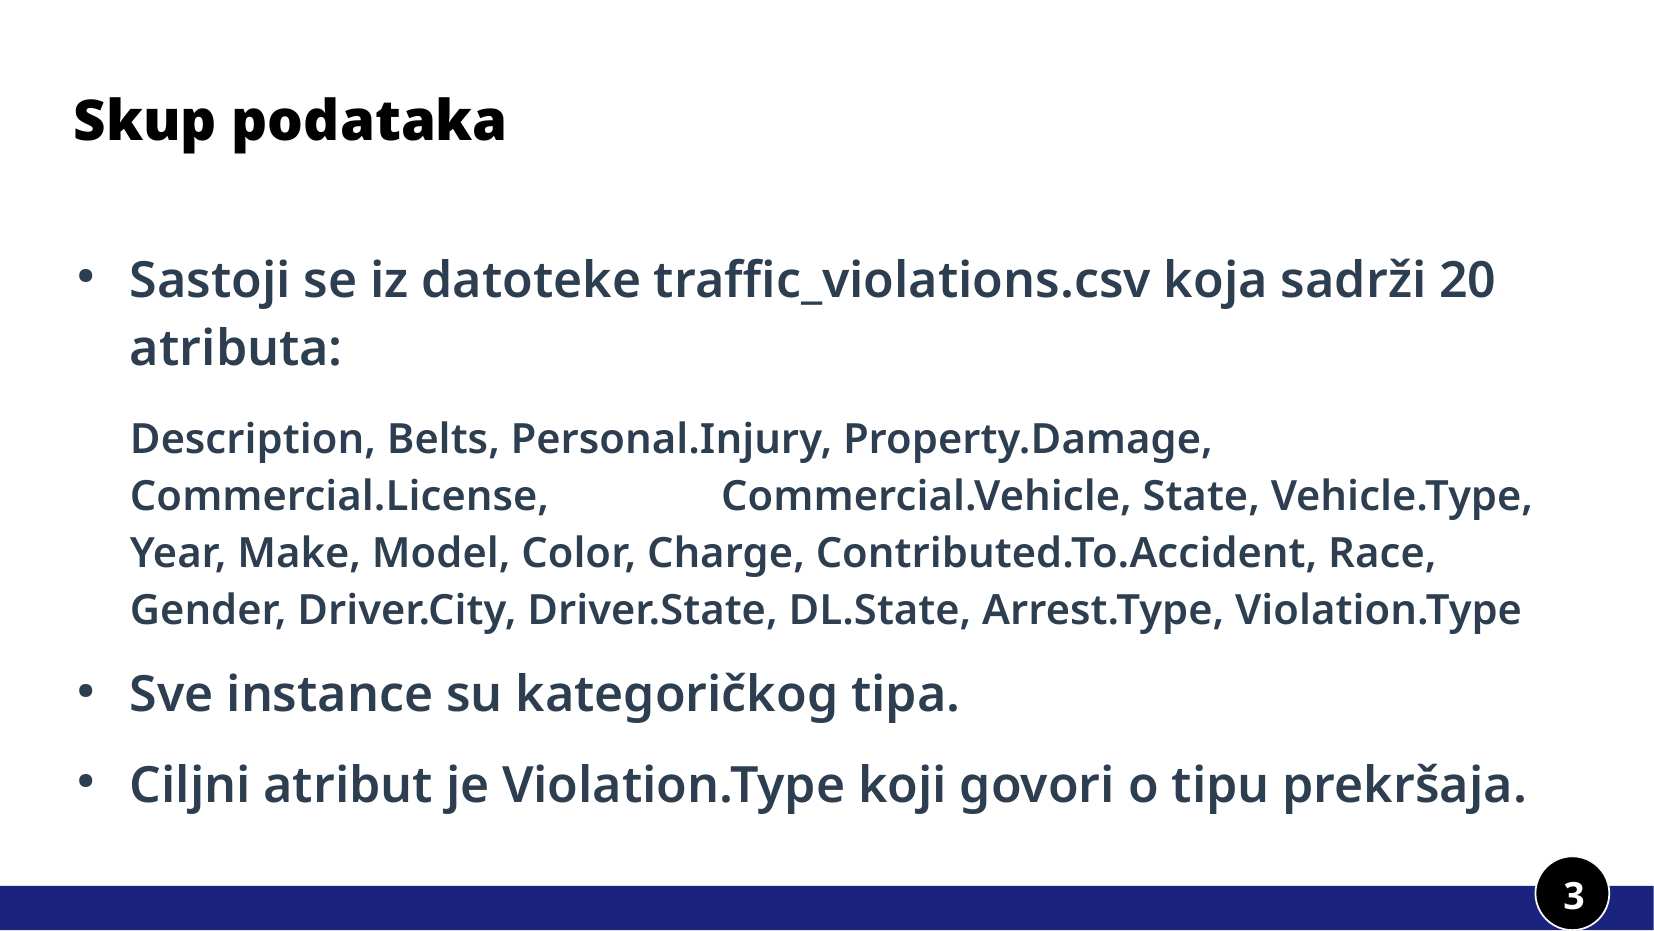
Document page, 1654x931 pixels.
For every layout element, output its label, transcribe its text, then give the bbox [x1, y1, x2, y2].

list Sastoji se iz datoteke traffic_violations.csv koja sadrži 20 atributa: Description, Belts, Personal.Injury, Property.Damage, Commercial.License, Commercial.Vehicle, State, Vehicle.Type, Year, Make, Model, Color, Charge, Contributed.To.Accident, Race, Gender, Driver.City, Driver.State, DL.State, Arrest.Type, Violation.Type Sve instance su kategoričkog tipa. Ciljni atribut je Violation.Type koji govori o tipu prekršaja. [59, 243, 1595, 864]
title Skup podataka [59, 59, 1595, 178]
